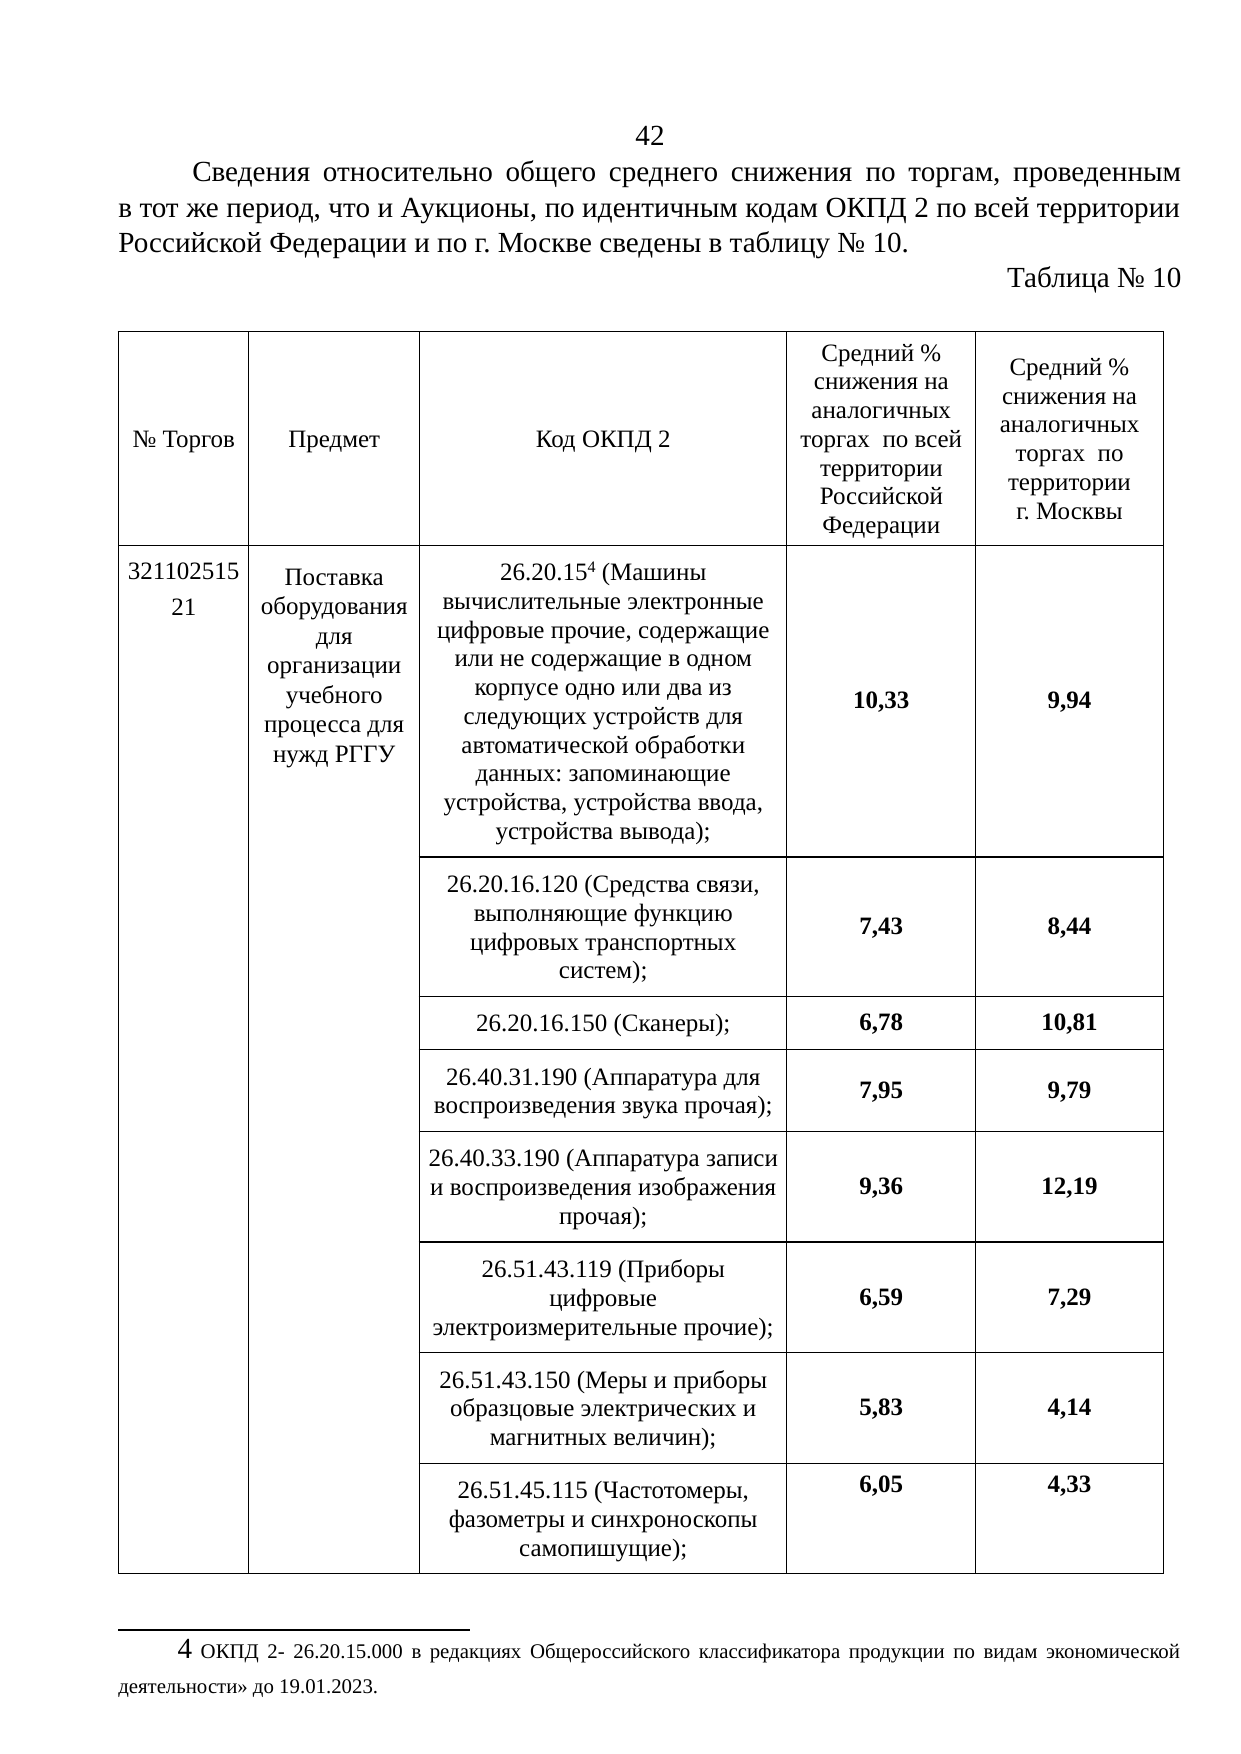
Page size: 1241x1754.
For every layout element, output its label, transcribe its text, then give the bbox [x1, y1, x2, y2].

table_cell 6,59 [787, 1243, 975, 1352]
table_header № Торгов [119, 332, 248, 544]
table_cell 26.51.43.119 (Приборы цифровые электроизмерительные прочие); [420, 1243, 786, 1352]
table_cell 7,95 [787, 1050, 975, 1131]
text Таблица № 10 [118, 260, 1181, 293]
table_cell 32110251521 [119, 546, 248, 1573]
table_header Код ОКПД 2 [420, 332, 786, 544]
table_cell 26.40.31.190 (Аппаратура для воспроизведения звука прочая); [420, 1050, 786, 1131]
table_cell 6,05 [787, 1464, 975, 1573]
table_cell 4,33 [976, 1464, 1163, 1573]
table_cell 7,29 [976, 1243, 1163, 1352]
table_cell 26.20.15 (Машины вычислительные электронные цифровые прочие, содержащие или не содержащие в одном корпусе одно или два из следующих устройств для автоматической обработки данных: запоминающие устройства, устройства ввода, устройства вывода); [420, 546, 786, 856]
table_cell 8,44 [976, 858, 1163, 996]
table_cell 10,33 [787, 546, 975, 856]
table_cell 12,19 [976, 1132, 1163, 1241]
table_header Предмет [249, 332, 419, 544]
table_cell 9,94 [976, 546, 1163, 856]
table_cell 9,79 [976, 1050, 1163, 1131]
table_cell 10,81 [976, 997, 1163, 1049]
table_header Средний % снижения на аналогичных торгах по всей территории Российской Федерации [787, 332, 975, 544]
table_cell 4,14 [976, 1353, 1163, 1463]
text Сведения относительно общего среднего снижения по торгам, проведенным в тот же период, что и Аукционы, по идентичным кодам ОКПД 2 по всей территории Российской Федерации и по г. Москве сведены в таблицу № 10. [118, 153, 1181, 260]
table_cell 26.40.33.190 (Аппаратура записи и воспроизведения изображения прочая); [420, 1132, 786, 1241]
table_cell 26.20.16.120 (Средства связи, выполняющие функцию цифровых транспортных систем); [420, 858, 786, 996]
table_cell 26.51.45.115 (Частотомеры, фазометры и синхроноскопы самопишущие); [420, 1464, 786, 1573]
table_cell 7,43 [787, 858, 975, 996]
table_cell 26.20.16.150 (Сканеры); [420, 997, 786, 1049]
table_cell 26.51.43.150 (Меры и приборы образцовые электрических и магнитных величин); [420, 1353, 786, 1463]
table_cell Поставка оборудования для организации учебного процесса для нужд РГГУ [249, 546, 419, 1573]
table_header Средний % снижения на аналогичных торгах по территории г. Москвы [976, 332, 1163, 544]
table_cell 9,36 [787, 1132, 975, 1241]
table_cell 5,83 [787, 1353, 975, 1463]
table_cell 6,78 [787, 997, 975, 1049]
